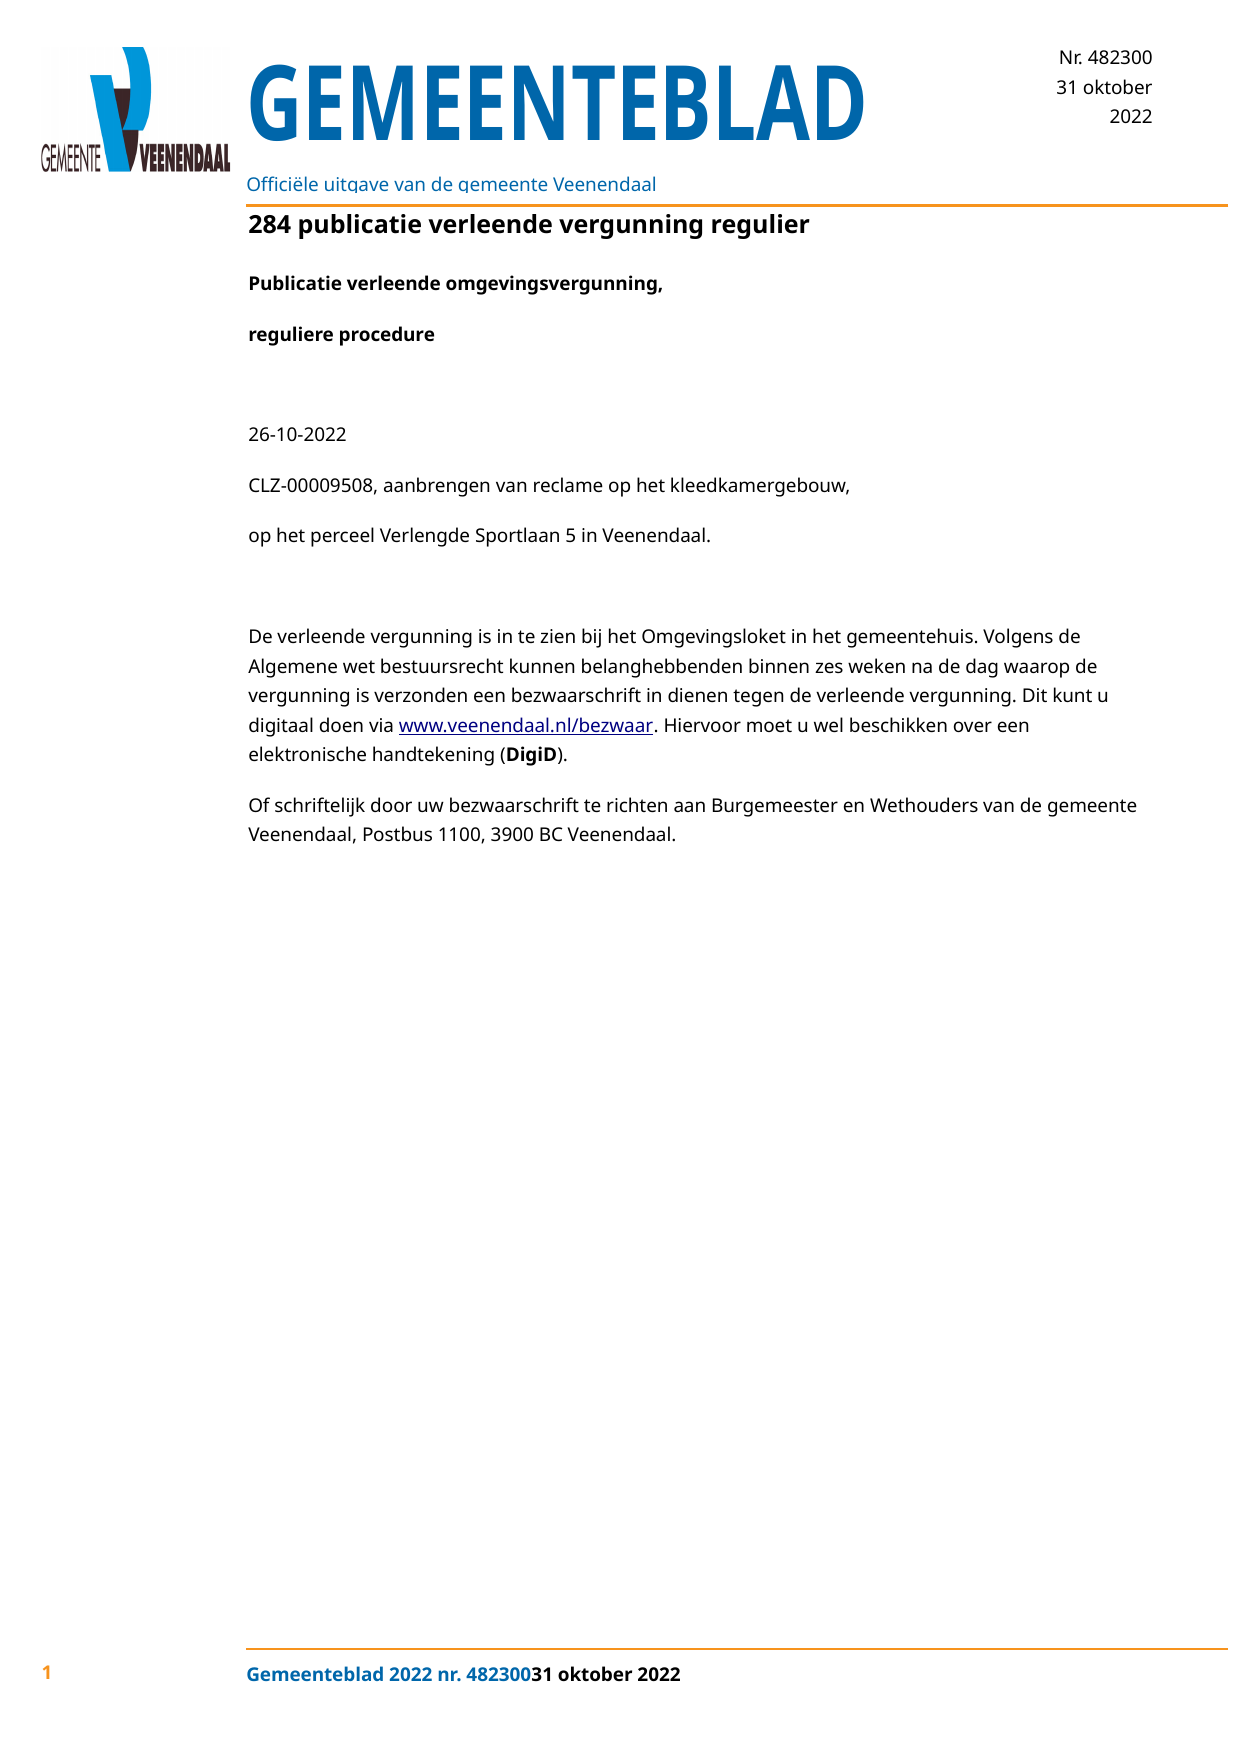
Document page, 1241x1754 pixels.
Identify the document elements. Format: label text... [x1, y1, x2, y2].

text reguliere procedure [248, 321, 1152, 346]
text 26-10-2022 [248, 422, 1152, 447]
text Publicatie verleende omgevingsvergunning, [248, 270, 1152, 296]
text CLZ-00009508, aanbrengen van reclame op het kleedkamergebouw, [248, 472, 1152, 498]
text De verleende vergunning is in te zien bij het Omgevingsloket in het gemeentehuis. Volgens de Algemene wet bestuursrecht kunnen belanghebbenden binnen zes weken na de dag waarop de vergunning is verzonden een bezwaarschrift in dienen tegen de verleende vergunning. Dit kunt u digitaal doen via www.veenendaal.nl/bezwaar. Hiervoor moet u wel beschikken over een elektronische handtekening (DigiD). [248, 623, 1152, 767]
text 284 publicatie verleende vergunning regulier [248, 207, 1152, 241]
text Of schriftelijk door uw bezwaarschrift te richten aan Burgemeester en Wethouders van de gemeente Veenendaal, Postbus 1100, 3900 BC Veenendaal. [248, 792, 1152, 847]
picture [41, 47, 130, 172]
picture [123, 47, 231, 172]
text op het perceel Verlengde Sportlaan 5 in Veenendaal. [248, 522, 1152, 548]
